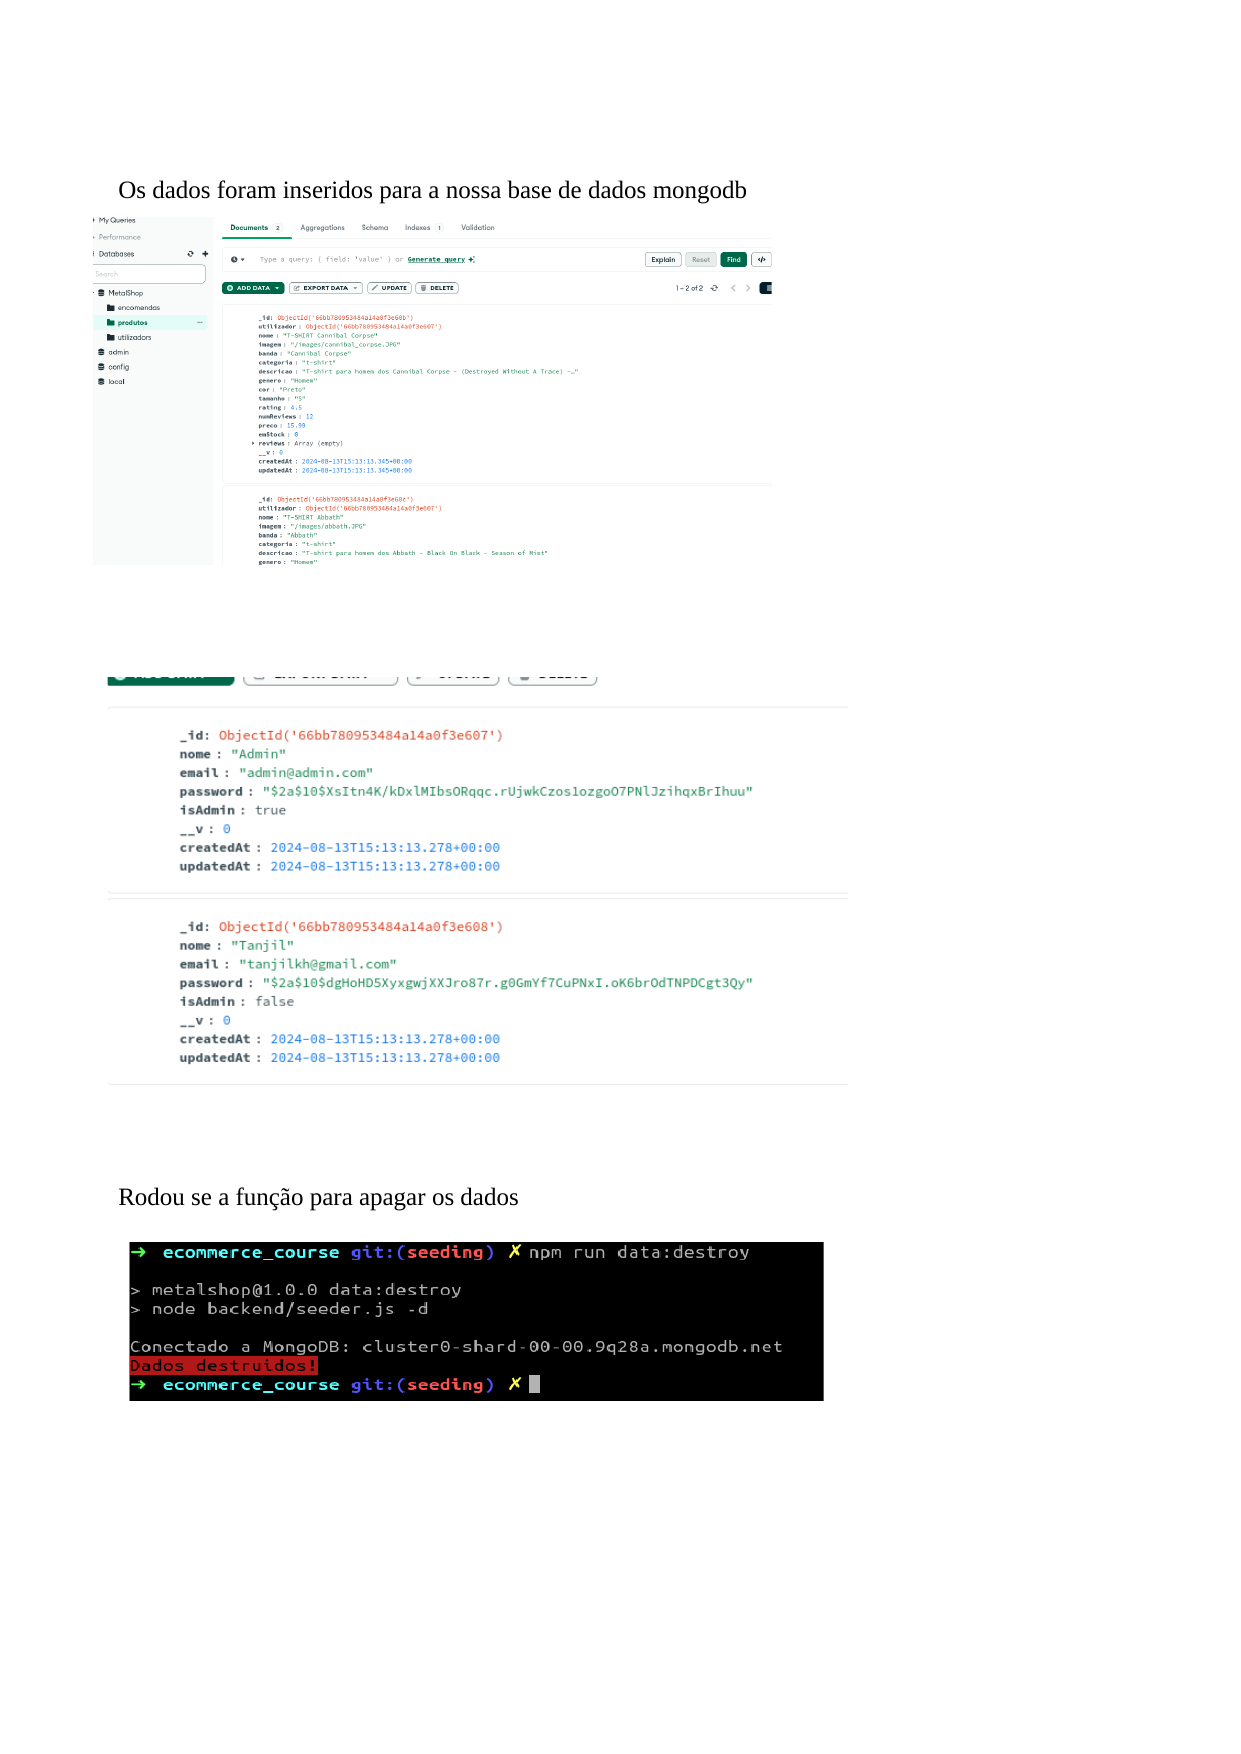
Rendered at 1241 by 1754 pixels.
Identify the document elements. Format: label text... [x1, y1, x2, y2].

picture [129, 1242, 824, 1401]
text Rodou se a função para apagar os dados [118, 1182, 1122, 1211]
text Os dados foram inseridos para a nossa base de dados mongodb [118, 176, 1122, 204]
picture [107, 677, 849, 1128]
picture [93, 217, 772, 565]
